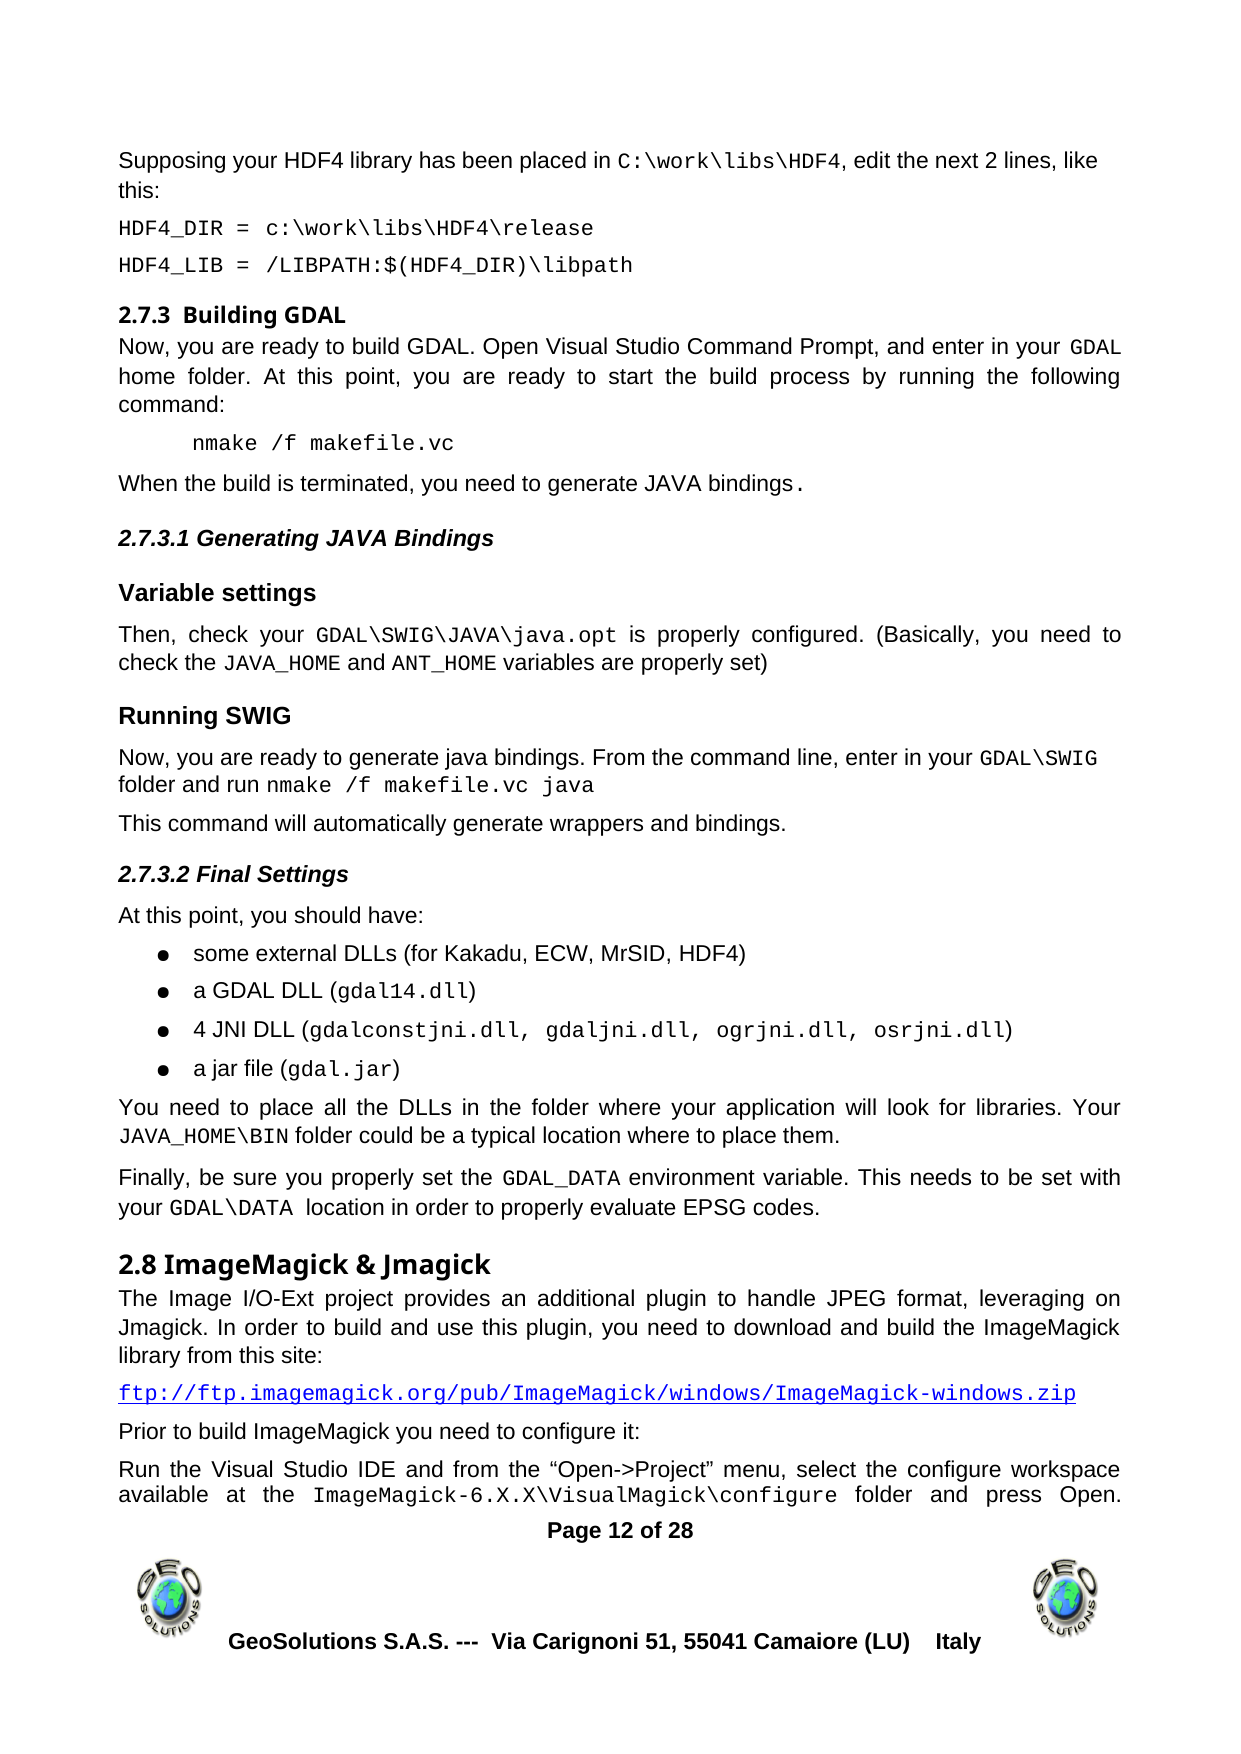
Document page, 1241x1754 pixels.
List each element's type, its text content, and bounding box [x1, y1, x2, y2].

picture [134, 1552, 205, 1641]
list some external DLLs (for Kakadu, ECW, MrSID, HDF4) [156, 940, 1122, 966]
picture [1030, 1552, 1101, 1641]
subtitle Final Settings [118, 862, 1122, 888]
text Now, you are ready to build GDAL. Open Visual Studio Command Prompt, and enter in your GDAL home folder. At this point, you are ready to start the build process by running the following command: [118, 334, 1122, 417]
text Supposing your HDF4 library has been placed in C:\work\libs\HDF4, edit the next 2 lines, like this: [118, 148, 1122, 203]
text Prior to build ImageMagick you need to configure it: [118, 1419, 1122, 1444]
subtitle Variable settings [118, 579, 1122, 607]
list a jar file (gdal.jar) [156, 1056, 1122, 1083]
text ftp://ftp.imagemagick.org/pub/ImageMagick/windows/ImageMagick-windows.zip [118, 1382, 1122, 1407]
subtitle Running SWIG [118, 702, 1122, 729]
text The Image I/O-Ext project provides an additional plugin to handle JPEG format, leveraging on Jmagick. In order to build and use this plugin, you need to download and build the ImageMagick library from this site: [118, 1286, 1122, 1368]
text This command will automatically generate wrappers and bindings. [118, 811, 1122, 837]
list 4 JNI DLL (gdalconstjni.dll, gdaljni.dll, ogrjni.dll, osrjni.dll) [156, 1017, 1122, 1044]
text HDF4_LIB = /LIBPATH:$(HDF4_DIR)\libpath [118, 254, 1122, 279]
text HDF4_DIR = c:\work\libs\HDF4\release [118, 217, 1122, 242]
text Then, check your GDAL\SWIG\JAVA\java.opt is properly configured. (Basically, you need to check the JAVA_HOME and ANT_HOME variables are properly set) [118, 622, 1122, 677]
list a GDAL DLL (gdal14.dll) [156, 978, 1122, 1005]
text nmake /f makefile.vc [118, 432, 1122, 456]
text Run the Visual Studio IDE and from the “Open->Project” menu, select the configure workspace available at the ImageMagick-6.X.X\VisualMagick\configure folder and press Open. [118, 1456, 1122, 1509]
text Now, you are ready to generate java bindings. From the command line, enter in your GDAL\SWIG folder and run nmake /f makefile.vc java [118, 745, 1122, 799]
text Finally, be sure you properly set the GDAL_DATA environment variable. This needs to be set with your GDAL\DATA location in order to properly evaluate EPSG codes. [118, 1165, 1122, 1222]
subtitle Building GDAL [118, 299, 1122, 331]
text You need to place all the DLLs in the folder where your application will look for libraries. Your JAVA_HOME\BIN folder could be a typical location where to place them. [118, 1095, 1122, 1150]
text When the build is terminated, you need to generate JAVA bindings. [118, 471, 1122, 498]
subtitle ImageMagick & Jmagick [118, 1246, 1122, 1282]
text At this point, you should have: [118, 903, 1122, 928]
subtitle Generating JAVA Bindings [118, 526, 1122, 552]
